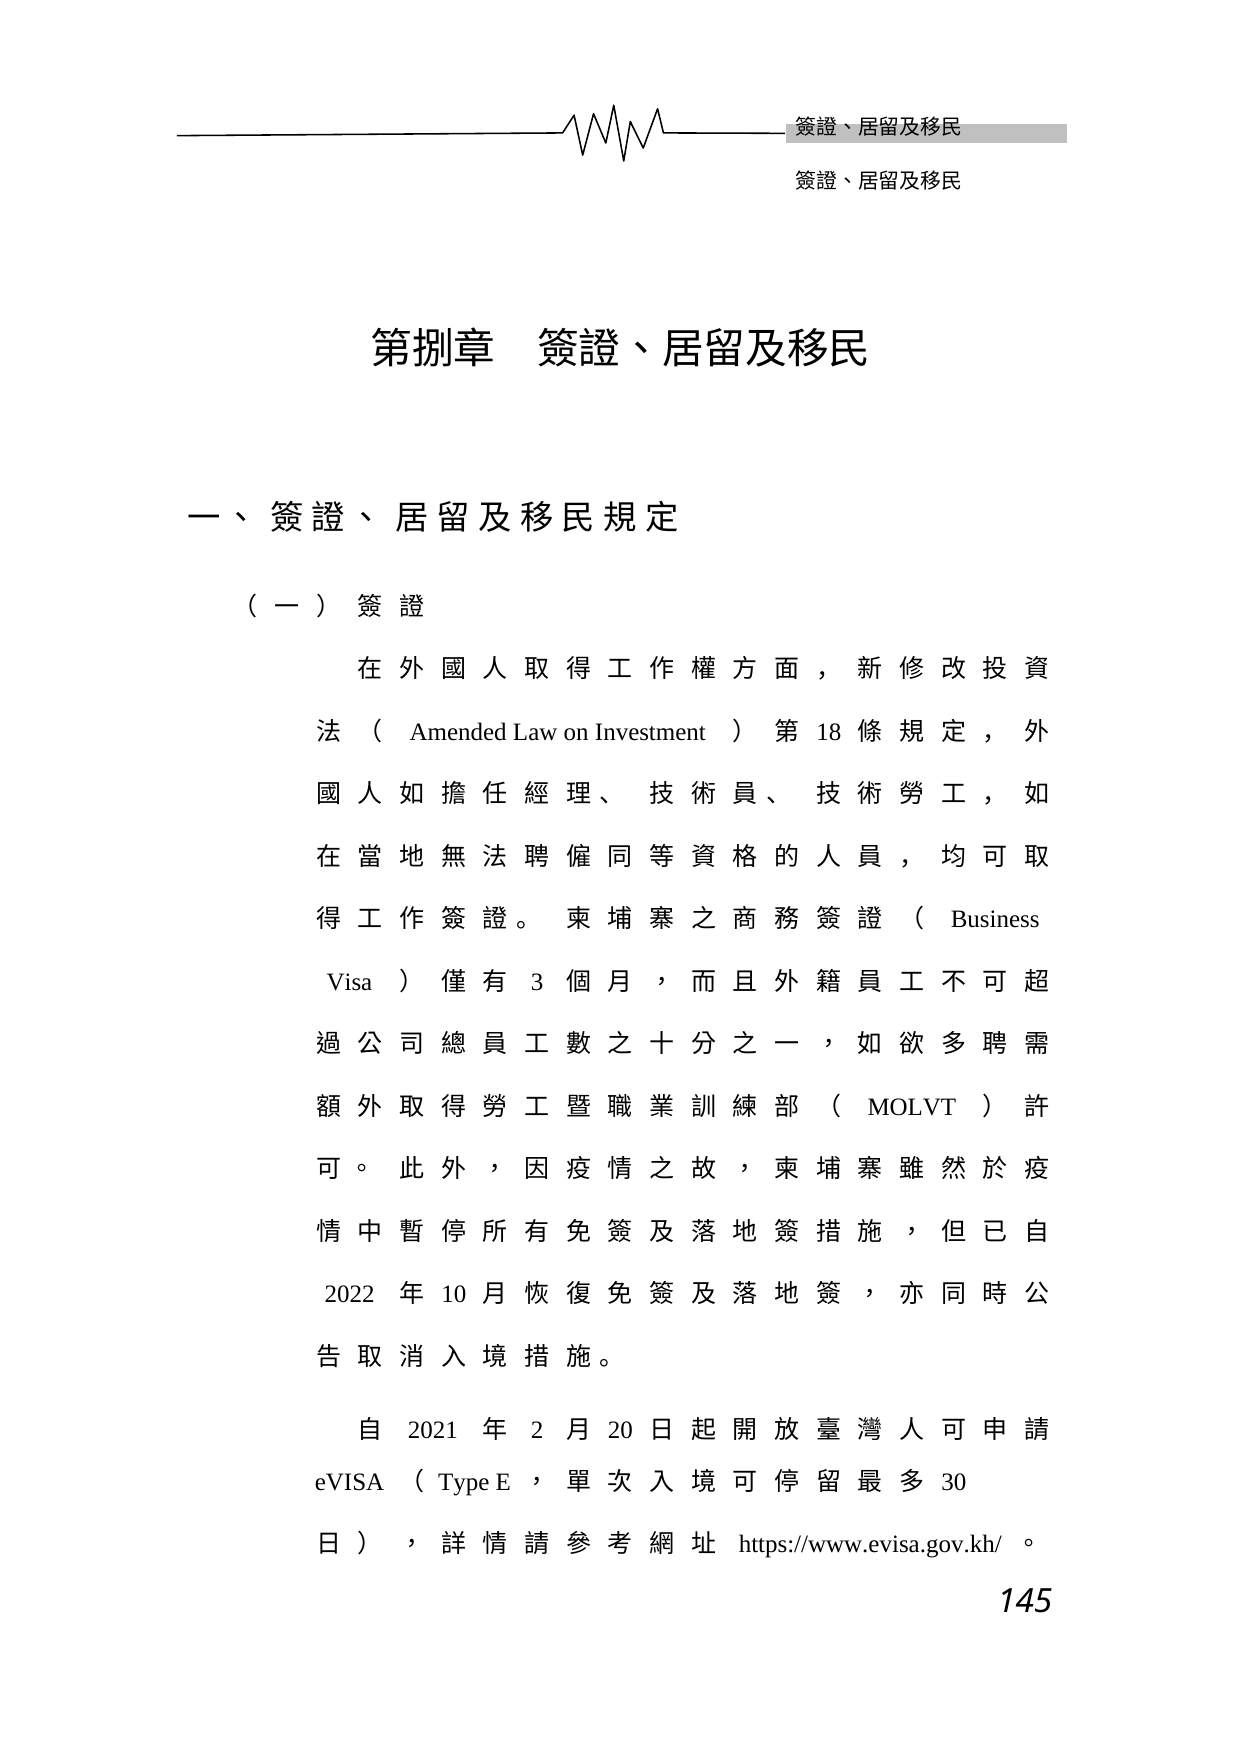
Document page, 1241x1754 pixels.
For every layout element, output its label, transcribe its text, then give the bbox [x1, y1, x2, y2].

text 在外國人取得工作權方面，新修改投資法（Amended Law on Investment）第18條規定，外國人如擔任經理、技術員、技術勞工，如在當地無法聘僱同等資格的人員，均可取得工作簽證。柬埔寨之商務簽證（Business Visa）僅有3個月，而且外籍員工不可超過公司總員工數之十分之一，如欲多聘需額外取得勞工暨職業訓練部（MOLVT）許可。此外，因疫情之故，柬埔寨雖然於疫情中暫停所有免簽及落地簽措施，但已自2022年10月恢復免簽及落地簽，亦同時公告取消入境措施。 [281, 625, 1058, 1375]
text 一、簽證、居留及移民規定 [183, 473, 1058, 536]
text 自2021年2月20日起開放臺灣人可申請eVISA（Type E，單次入境可停留最多30日），詳情請參考網址https://www.evisa.gov.kh/。 [281, 1375, 1058, 1563]
text （一）簽證 [207, 563, 1058, 625]
text 第捌章 簽證、居留及移民 [183, 304, 1058, 366]
